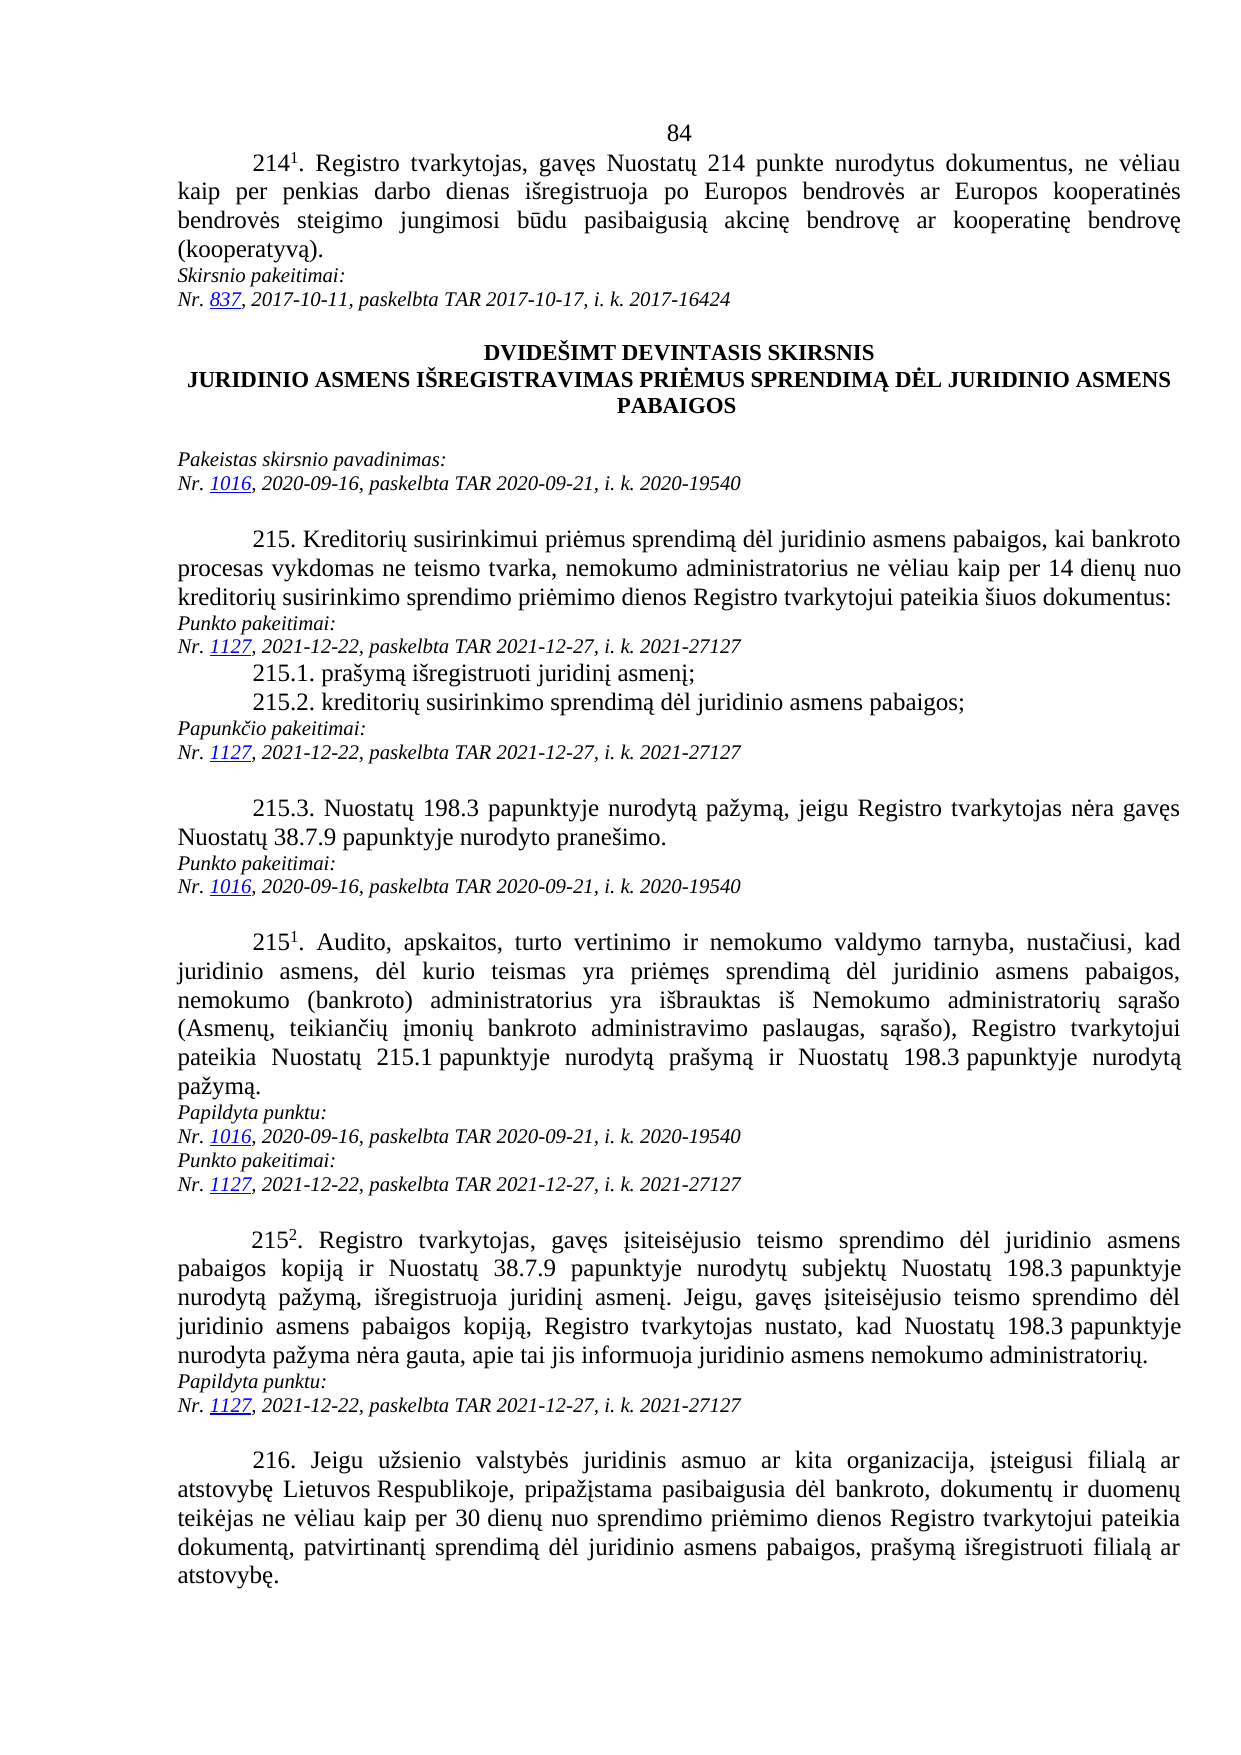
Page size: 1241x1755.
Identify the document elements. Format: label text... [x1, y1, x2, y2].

text Skirsnio pakeitimai: [177, 263, 1181, 287]
text Nr. 1016, 2020-09-16, paskelbta TAR 2020-09-21, i. k. 2020-19540 [177, 1124, 1181, 1148]
text 215. Kreditorių susirinkimui priėmus sprendimą dėl juridinio asmens pabaigos, kai bankroto procesas vykdomas ne teismo tvarka, nemokumo administratorius ne vėliau kaip per 14 dienų nuo kreditorių susirinkimo sprendimo priėmimo dienos Registro tvarkytojui pateikia šiuos dokumentus: [177, 524, 1181, 610]
text Pakeistas skirsnio pavadinimas: [177, 447, 1181, 471]
text Nr. 1016, 2020-09-16, paskelbta TAR 2020-09-21, i. k. 2020-19540 [177, 471, 1181, 495]
text Nr. 1127, 2021-12-22, paskelbta TAR 2021-12-27, i. k. 2021-27127 [177, 1172, 1181, 1196]
text Papildyta punktu: [177, 1368, 1181, 1393]
text Nr. 837, 2017-10-11, paskelbta TAR 2017-10-17, i. k. 2017-16424 [177, 287, 1181, 311]
text Nr. 1127, 2021-12-22, paskelbta TAR 2021-12-27, i. k. 2021-27127 [177, 740, 1181, 764]
text Papunkčio pakeitimai: [177, 716, 1181, 740]
text Papildyta punktu: [177, 1100, 1181, 1124]
text 215.1. prašymą išregistruoti juridinį asmenį; [177, 658, 1181, 687]
text JURIDINIO ASMENS IŠREGISTRAVIMAS PRIĖMUS SPRENDIMĄ DĖL JURIDINIO ASMENS PABAIGOS [177, 366, 1181, 418]
text Nr. 1016, 2020-09-16, paskelbta TAR 2020-09-21, i. k. 2020-19540 [177, 874, 1181, 898]
text 2152. Registro tvarkytojas, gavęs įsiteisėjusio teismo sprendimo dėl juridinio asmens pabaigos kopiją ir Nuostatų 38.7.9 papunktyje nurodytų subjektų Nuostatų 198.3 papunktyje nurodytą pažymą, išregistruoja juridinį asmenį. Jeigu, gavęs įsiteisėjusio teismo sprendimo dėl juridinio asmens pabaigos kopiją, Registro tvarkytojas nustato, kad Nuostatų 198.3 papunktyje nurodyta pažyma nėra gauta, apie tai jis informuoja juridinio asmens nemokumo administratorių. [177, 1225, 1181, 1368]
text 2151. Audito, apskaitos, turto vertinimo ir nemokumo valdymo tarnyba, nustačiusi, kad juridinio asmens, dėl kurio teismas yra priėmęs sprendimą dėl juridinio asmens pabaigos, nemokumo (bankroto) administratorius yra išbrauktas iš Nemokumo administratorių sąrašo (Asmenų, teikiančių įmonių bankroto administravimo paslaugas, sąrašo), Registro tvarkytojui pateikia Nuostatų 215.1 papunktyje nurodytą prašymą ir Nuostatų 198.3 papunktyje nurodytą pažymą. [177, 927, 1181, 1100]
text Punkto pakeitimai: [177, 850, 1181, 874]
text Nr. 1127, 2021-12-22, paskelbta TAR 2021-12-27, i. k. 2021-27127 [177, 634, 1181, 658]
text 215.3. Nuostatų 198.3 papunktyje nurodytą pažymą, jeigu Registro tvarkytojas nėra gavęs Nuostatų 38.7.9 papunktyje nurodyto pranešimo. [177, 793, 1181, 850]
text Punkto pakeitimai: [177, 610, 1181, 634]
text 216. Jeigu užsienio valstybės juridinis asmuo ar kita organizacija, įsteigusi filialą ar atstovybę Lietuvos Respublikoje, pripažįstama pasibaigusia dėl bankroto, dokumentų ir duomenų teikėjas ne vėliau kaip per 30 dienų nuo sprendimo priėmimo dienos Registro tvarkytojui pateikia dokumentą, patvirtinantį sprendimą dėl juridinio asmens pabaigos, prašymą išregistruoti filialą ar atstovybę. [177, 1445, 1181, 1589]
text DVIDEŠIMT DEVINTASIS SKIRSNIS [177, 339, 1181, 366]
text 215.2. kreditorių susirinkimo sprendimą dėl juridinio asmens pabaigos; [177, 687, 1181, 716]
text 2141. Registro tvarkytojas, gavęs Nuostatų 214 punkte nurodytus dokumentus, ne vėliau kaip per penkias darbo dienas išregistruoja po Europos bendrovės ar Europos kooperatinės bendrovės steigimo jungimosi būdu pasibaigusią akcinę bendrovę ar kooperatinę bendrovę (kooperatyvą). [177, 148, 1181, 263]
text Punkto pakeitimai: [177, 1148, 1181, 1172]
text Nr. 1127, 2021-12-22, paskelbta TAR 2021-12-27, i. k. 2021-27127 [177, 1393, 1181, 1417]
